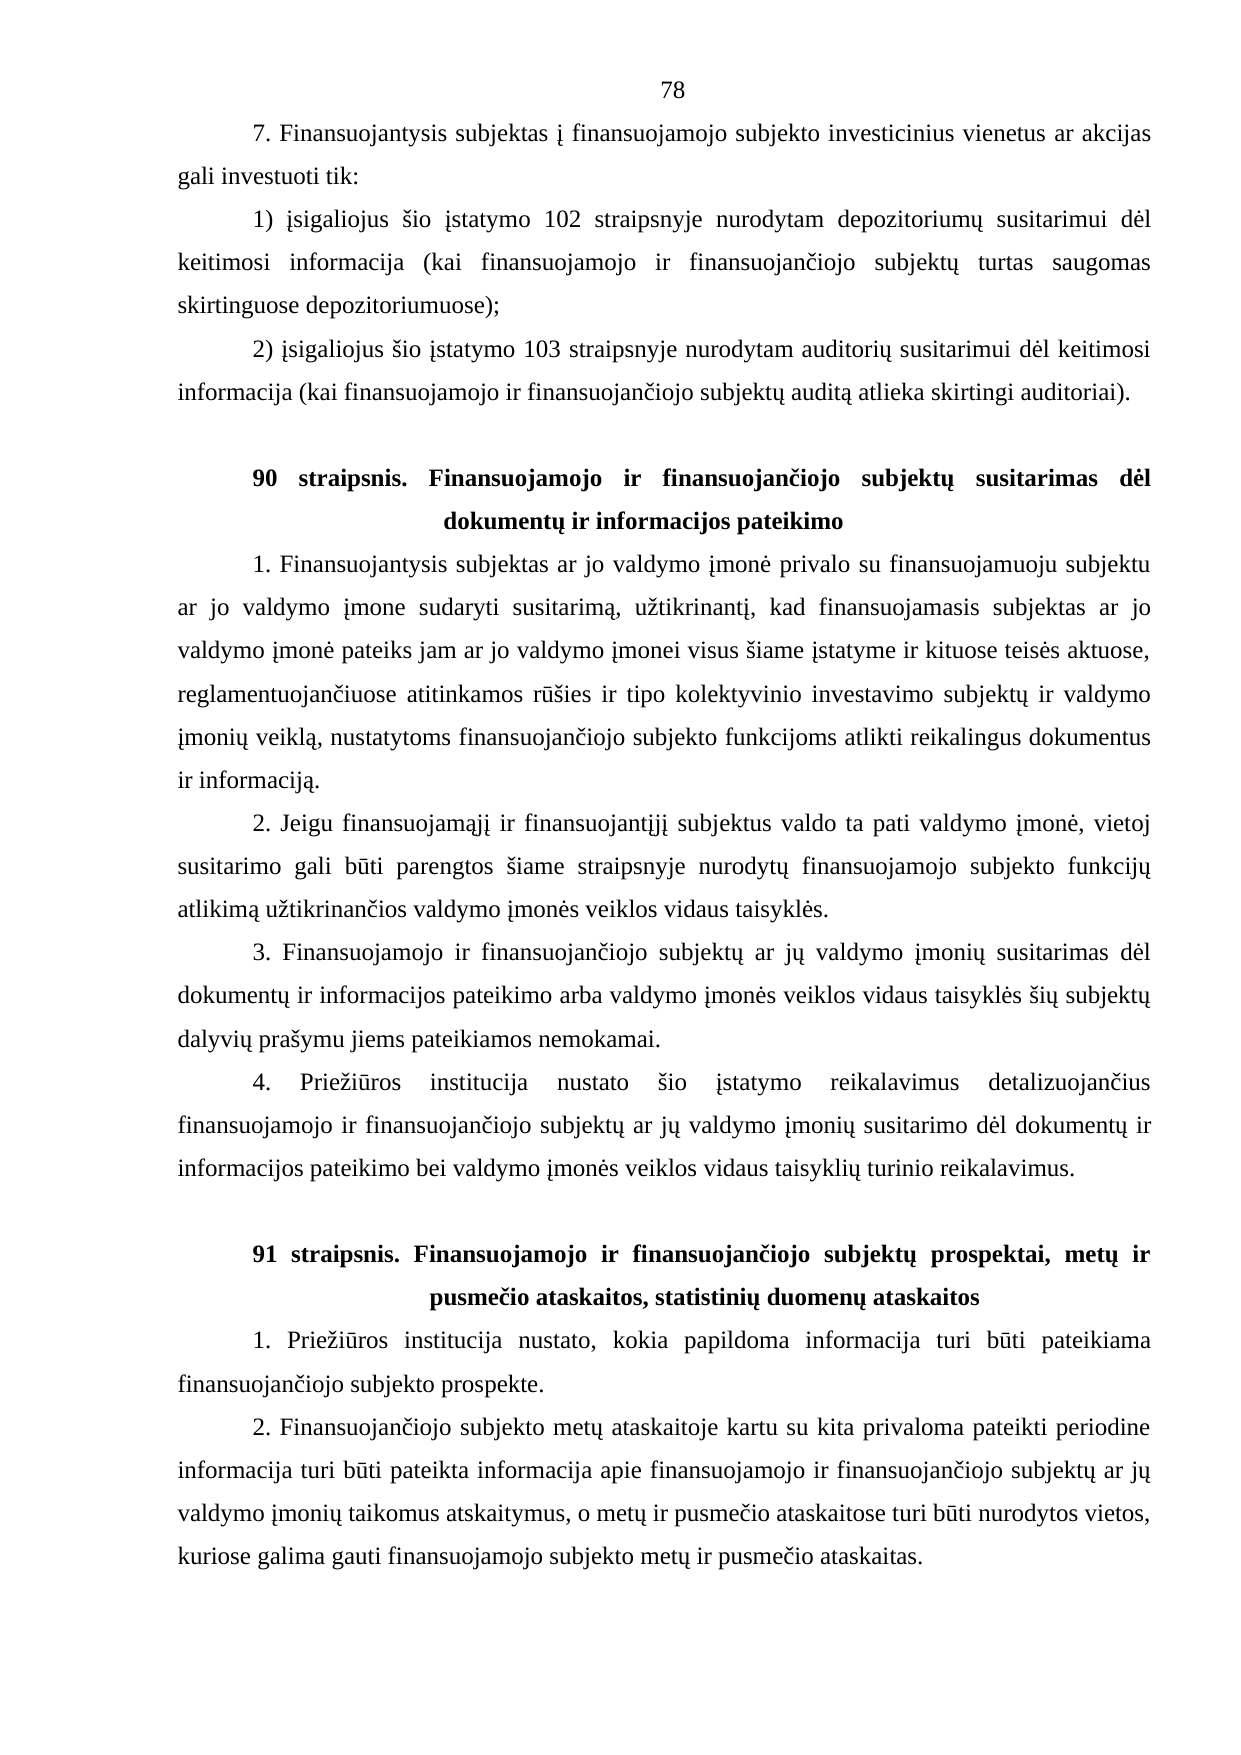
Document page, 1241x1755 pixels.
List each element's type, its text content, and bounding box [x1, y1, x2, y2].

text 1. Priežiūros institucija nustato, kokia papildoma informacija turi būti pateikiama finansuojančiojo subjekto prospekte. [177, 1326, 1152, 1397]
text 1. Finansuojantysis subjektas ar jo valdymo įmonė privalo su finansuojamuoju subjektu ar jo valdymo įmone sudaryti susitarimą, užtikrinantį, kad finansuojamasis subjektas ar jo valdymo įmonė pateiks jam ar jo valdymo įmonei visus šiame įstatyme ir kituose teisės aktuose, reglamentuojančiuose atitinkamos rūšies ir tipo kolektyvinio investavimo subjektų ir valdymo įmonių veiklą, nustatytoms finansuojančiojo subjekto funkcijoms atlikti reikalingus dokumentus ir informaciją. [177, 549, 1152, 794]
text 3. Finansuojamojo ir finansuojančiojo subjektų ar jų valdymo įmonių susitarimas dėl dokumentų ir informacijos pateikimo arba valdymo įmonės veiklos vidaus taisyklės šių subjektų dalyvių prašymu jiems pateikiamos nemokamai. [177, 937, 1152, 1052]
text 91 straipsnis. Finansuojamojo ir finansuojančiojo subjektų prospektai, metų ir pusmečio ataskaitos, statistinių duomenų ataskaitos [252, 1239, 1152, 1311]
text 7. Finansuojantysis subjektas į finansuojamojo subjekto investicinius vienetus ar akcijas gali investuoti tik: [177, 118, 1152, 190]
text 4. Priežiūros institucija nustato šio įstatymo reikalavimus detalizuojančius finansuojamojo ir finansuojančiojo subjektų ar jų valdymo įmonių susitarimo dėl dokumentų ir informacijos pateikimo bei valdymo įmonės veiklos vidaus taisyklių turinio reikalavimus. [177, 1067, 1152, 1182]
text 2. Jeigu finansuojamąjį ir finansuojantįjį subjektus valdo ta pati valdymo įmonė, vietoj susitarimo gali būti parengtos šiame straipsnyje nurodytų finansuojamojo subjekto funkcijų atlikimą užtikrinančios valdymo įmonės veiklos vidaus taisyklės. [177, 808, 1152, 923]
text 1) įsigaliojus šio įstatymo 102 straipsnyje nurodytam depozitoriumų susitarimui dėl keitimosi informacija (kai finansuojamojo ir finansuojančiojo subjektų turtas saugomas skirtinguose depozitoriumuose); [177, 204, 1152, 319]
text 2) įsigaliojus šio įstatymo 103 straipsnyje nurodytam auditorių susitarimui dėl keitimosi informacija (kai finansuojamojo ir finansuojančiojo subjektų auditą atlieka skirtingi auditoriai). [177, 334, 1152, 406]
text 2. Finansuojančiojo subjekto metų ataskaitoje kartu su kita privaloma pateikti periodine informacija turi būti pateikta informacija apie finansuojamojo ir finansuojančiojo subjektų ar jų valdymo įmonių taikomus atskaitymus, o metų ir pusmečio ataskaitose turi būti nurodytos vietos, kuriose galima gauti finansuojamojo subjekto metų ir pusmečio ataskaitas. [177, 1412, 1152, 1570]
text 90 straipsnis. Finansuojamojo ir finansuojančiojo subjektų susitarimas dėl dokumentų ir informacijos pateikimo [252, 463, 1152, 535]
